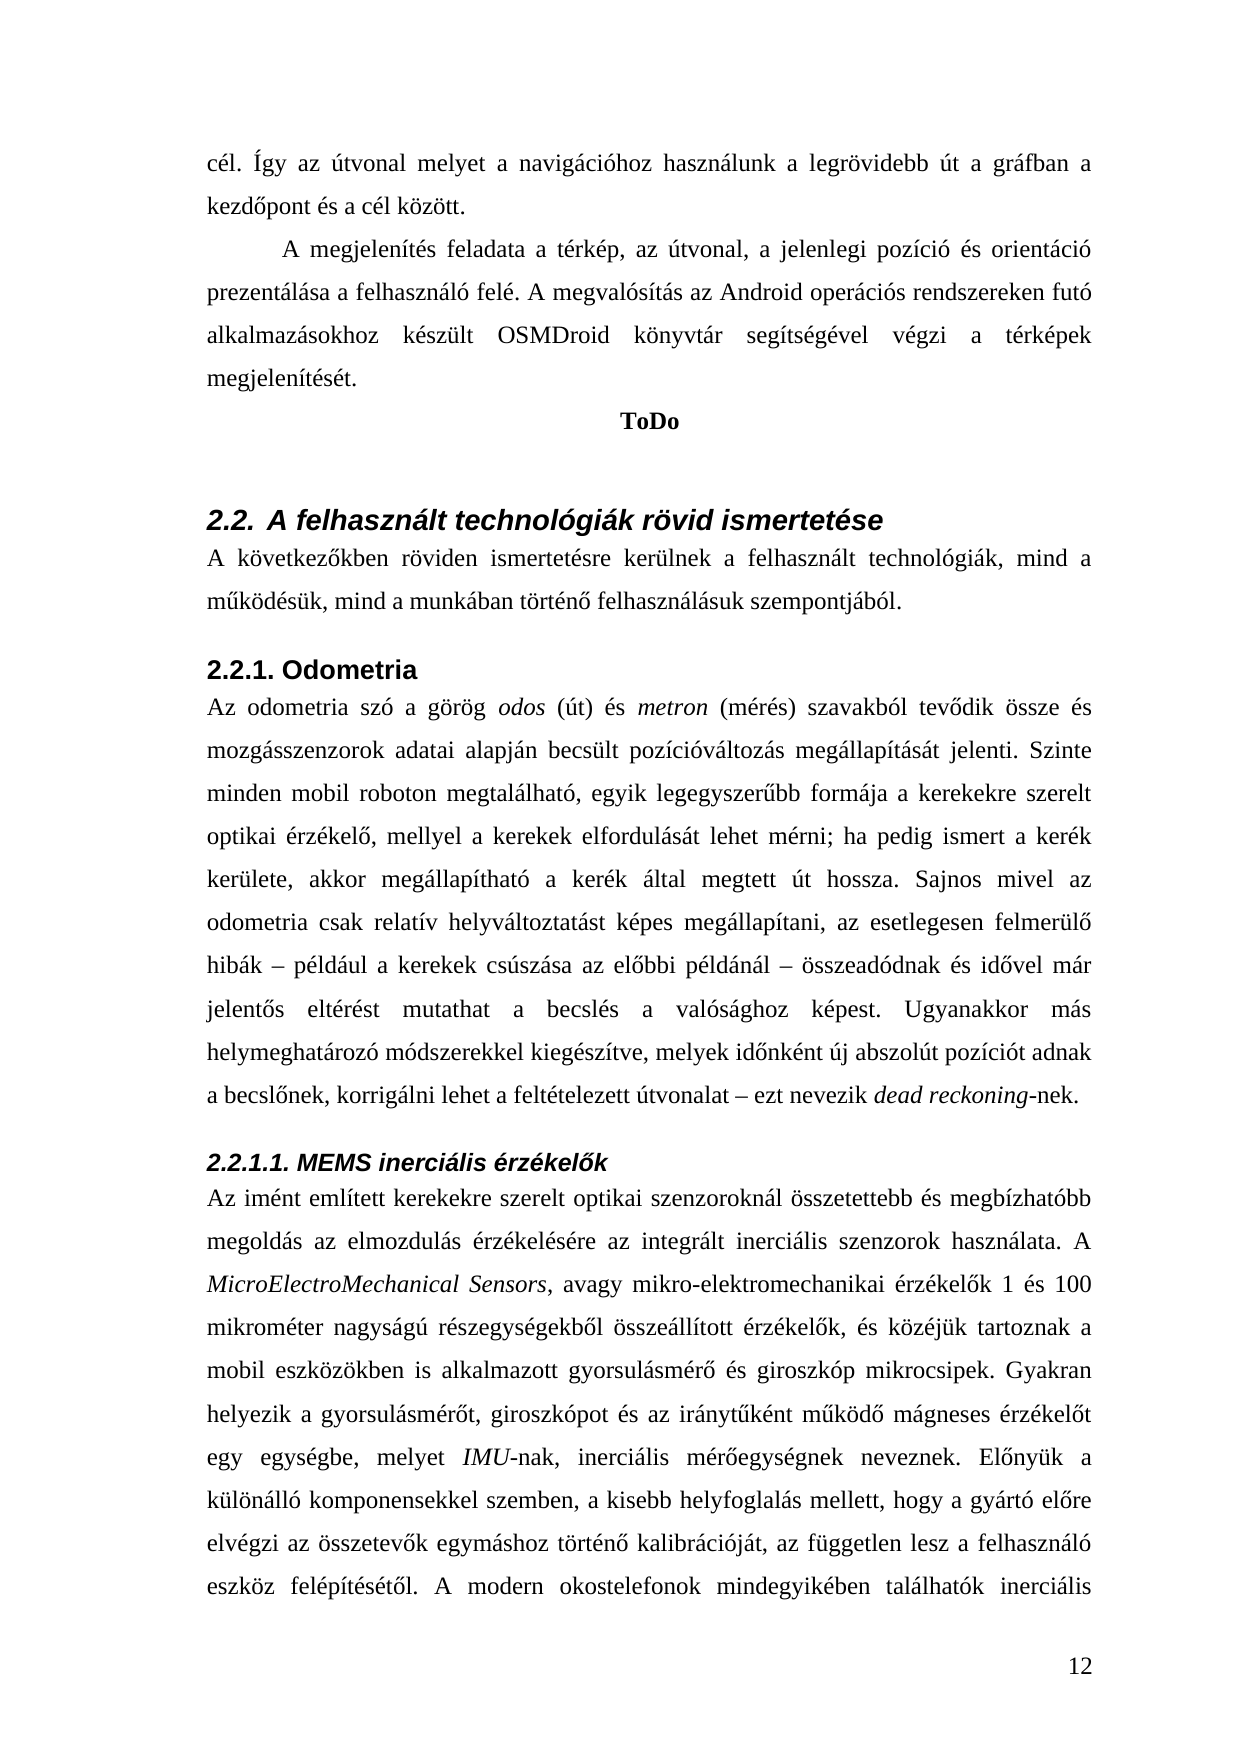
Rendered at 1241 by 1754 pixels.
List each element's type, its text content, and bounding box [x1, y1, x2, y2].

text Az imént említett kerekekre szerelt optikai szenzoroknál összetettebb és megbízhatóbb megoldás az elmozdulás érzékelésére az integrált inerciális szenzorok használata. A MicroElectroMechanical Sensors, avagy mikro-elektromechanikai érzékelők 1 és 100 mikrométer nagyságú részegységekből összeállított érzékelők, és közéjük tartoznak a mobil eszközökben is alkalmazott gyorsulásmérő és giroszkóp mikrocsipek. Gyakran helyezik a gyorsulásmérőt, giroszkópot és az iránytűként működő mágneses érzékelőt egy egységbe, melyet IMU-nak, inerciális mérőegységnek neveznek. Előnyük a különálló komponensekkel szemben, a kisebb helyfoglalás mellett, hogy a gyártó előre elvégzi az összetevők egymáshoz történő kalibrációját, az független lesz a felhasználó eszköz felépítésétől. A modern okostelefonok mindegyikében találhatók inerciális [207, 1183, 1093, 1600]
subtitle A felhasznált technológiák rövid ismertetése [207, 503, 1093, 537]
subtitle MEMS inerciális érzékelők [207, 1148, 1093, 1177]
text A következőkben röviden ismertetésre kerülnek a felhasznált technológiák, mind a működésük, mind a munkában történő felhasználásuk szempontjából. [207, 543, 1093, 615]
text Az odometria szó a görög odos (út) és metron (mérés) szavakból tevődik össze és mozgásszenzorok adatai alapján becsült pozícióváltozás megállapítását jelenti. Szinte minden mobil roboton megtalálható, egyik legegyszerűbb formája a kerekekre szerelt optikai érzékelő, mellyel a kerekek elfordulását lehet mérni; ha pedig ismert a kerék kerülete, akkor megállapítható a kerék által megtett út hossza. Sajnos mivel az odometria csak relatív helyváltoztatást képes megállapítani, az esetlegesen felmerülő hibák – például a kerekek csúszása az előbbi példánál – összeadódnak és idővel már jelentős eltérést mutathat a becslés a valósághoz képest. Ugyanakkor más helymeghatározó módszerekkel kiegészítve, melyek időnként új abszolút pozíciót adnak a becslőnek, korrigálni lehet a feltételezett útvonalat – ezt nevezik dead reckoning-nek. [207, 692, 1093, 1109]
text A megjelenítés feladata a térkép, az útvonal, a jelenlegi pozíció és orientáció prezentálása a felhasználó felé. A megvalósítás az Android operációs rendszereken futó alkalmazásokhoz készült OSMDroid könyvtár segítségével végzi a térképek megjelenítését. [207, 234, 1093, 392]
text cél. Így az útvonal melyet a navigációhoz használunk a legrövidebb út a gráfban a kezdőpont és a cél között. [207, 148, 1093, 219]
table_header ToDo [207, 406, 1093, 435]
subtitle Odometria [207, 654, 1093, 686]
